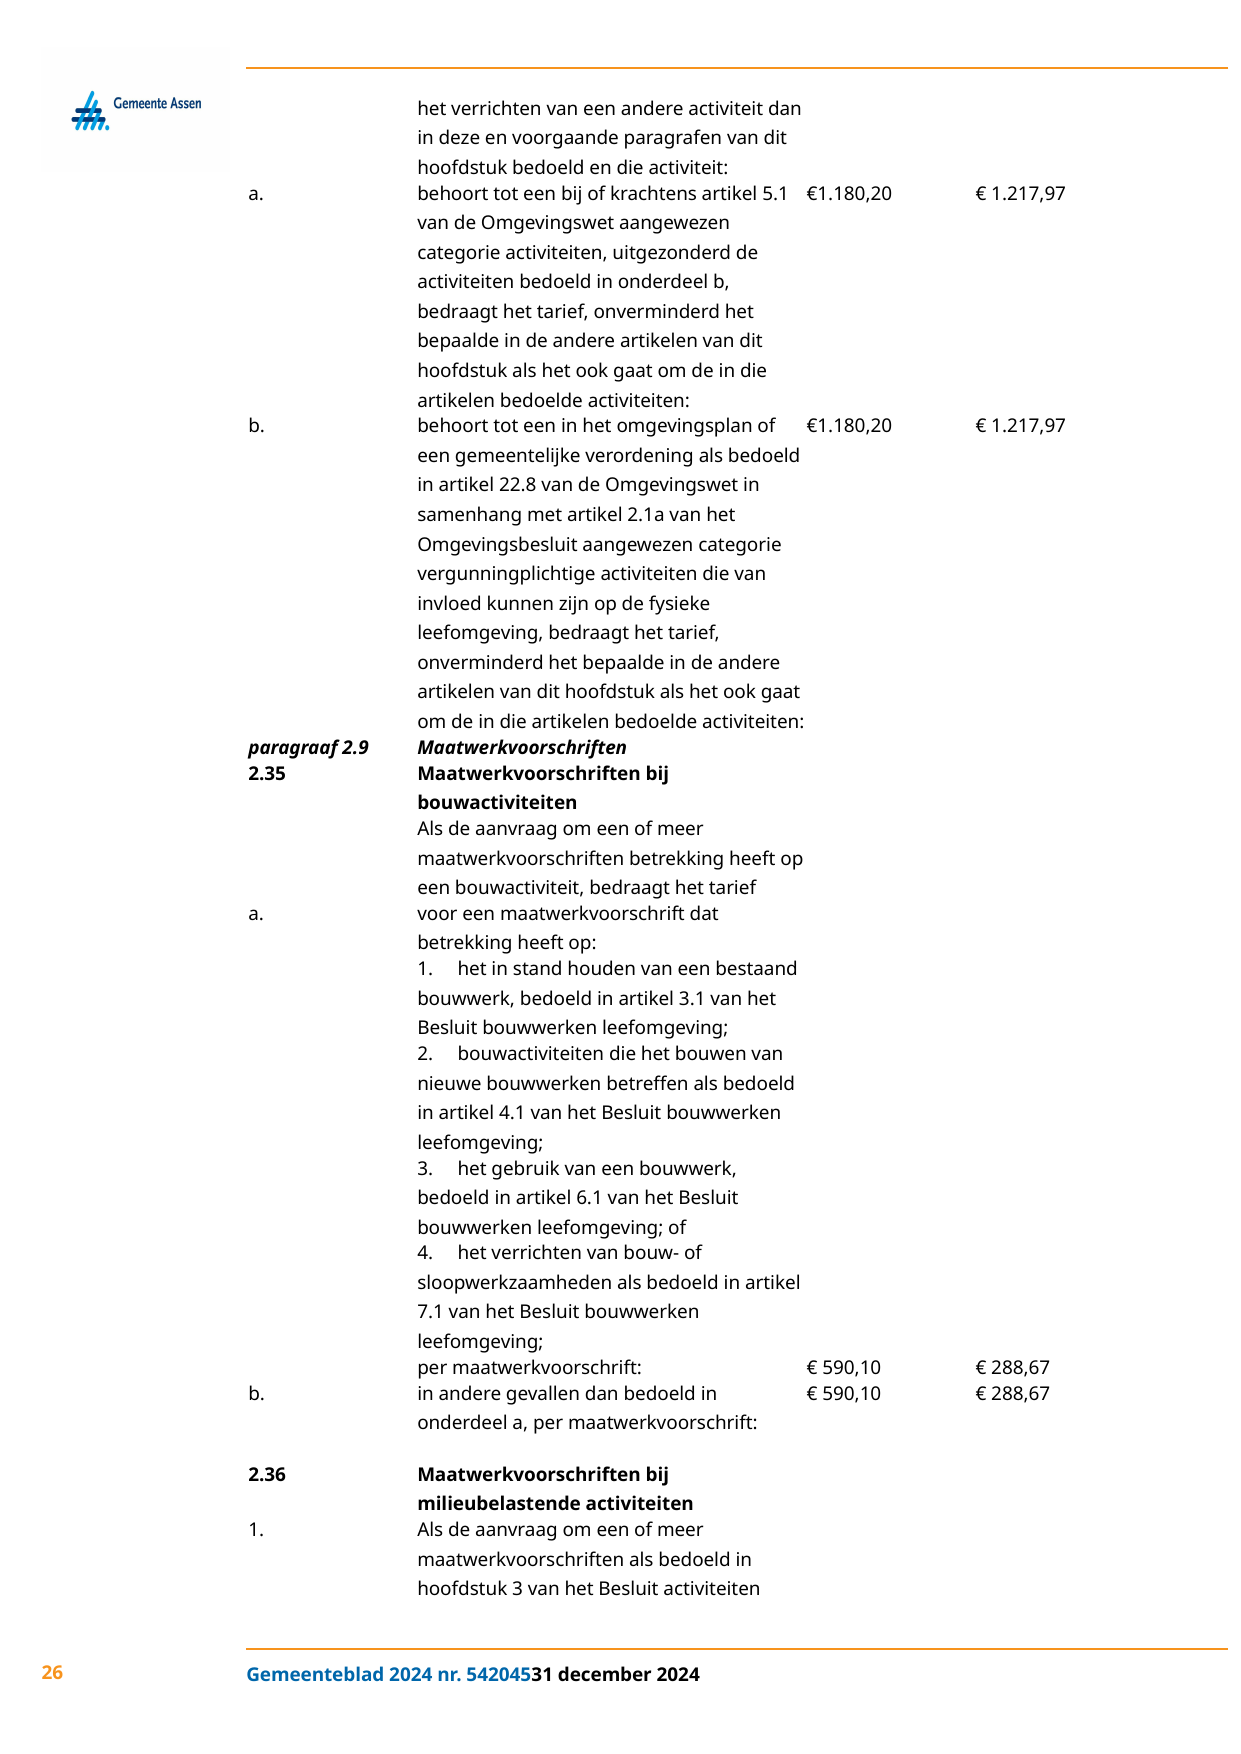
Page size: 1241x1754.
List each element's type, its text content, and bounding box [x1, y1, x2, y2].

table_cell € 1.217,97 [975, 413, 1152, 734]
table_cell 2.36 [248, 1461, 417, 1516]
table_cell [975, 95, 1152, 180]
table_cell [975, 1516, 1152, 1601]
table_cell [248, 1240, 417, 1354]
table_cell € 590,10 [806, 1354, 975, 1380]
table_cell [975, 900, 1152, 955]
table_cell [248, 815, 417, 900]
table_cell Als de aanvraag om een of meer maatwerkvoorschriften als bedoeld in hoofdstuk 3 van het Besluit activiteiten [417, 1516, 806, 1601]
table_cell 4. het verrichten van bouw- of sloopwerkzaamheden als bedoeld in artikel 7.1 van het Besluit bouwwerken leefomgeving; [417, 1240, 806, 1354]
table_cell [806, 1516, 975, 1601]
table_cell a. [248, 900, 417, 955]
table_cell [975, 1040, 1152, 1155]
table_cell b. [248, 1380, 417, 1435]
table_cell € 590,10 [806, 1380, 975, 1435]
table_cell € 1.217,97 [975, 180, 1152, 412]
table_cell [975, 815, 1152, 900]
table_cell het verrichten van een andere activiteit dan in deze en voorgaande paragrafen van dit hoofdstuk bedoeld en die activiteit: [417, 95, 806, 180]
table_cell Maatwerkvoorschriften bij milieubelastende activiteiten [417, 1461, 806, 1516]
table_cell € 288,67 [975, 1354, 1152, 1380]
table_cell [806, 1240, 975, 1354]
table_cell [975, 1435, 1152, 1461]
table_cell Als de aanvraag om een of meer maatwerkvoorschriften betrekking heeft op een bouwactiviteit, bedraagt het tarief [417, 815, 806, 900]
table_cell paragraaf 2.9 [248, 734, 417, 760]
table_cell [806, 815, 975, 900]
table_cell in andere gevallen dan bedoeld in onderdeel a, per maatwerkvoorschrift: [417, 1380, 806, 1435]
table_cell €1.180,20 [806, 413, 975, 734]
table_cell [806, 1155, 975, 1239]
table_cell [806, 955, 975, 1040]
table_cell €1.180,20 [806, 180, 975, 412]
table_cell [248, 1155, 417, 1239]
table_cell [806, 734, 975, 760]
table_cell [975, 1155, 1152, 1239]
table_cell [975, 1240, 1152, 1354]
table_cell a. [248, 180, 417, 412]
table_cell [975, 734, 1152, 760]
table_cell [975, 955, 1152, 1040]
table_cell 1. het in stand houden van een bestaand bouwwerk, bedoeld in artikel 3.1 van het Besluit bouwwerken leefomgeving; [417, 955, 806, 1040]
table_cell per maatwerkvoorschrift: [417, 1354, 806, 1380]
table_cell € 288,67 [975, 1380, 1152, 1435]
table_cell [806, 1461, 975, 1516]
table_cell [248, 955, 417, 1040]
table_cell [806, 95, 975, 180]
table_cell 2.35 [248, 760, 417, 815]
table_cell voor een maatwerkvoorschrift dat betrekking heeft op: [417, 900, 806, 955]
table_cell [806, 1040, 975, 1155]
table_cell [248, 95, 417, 180]
table_cell [806, 1435, 975, 1461]
table_cell behoort tot een bij of krachtens artikel 5.1 van de Omgevingswet aangewezen categorie activiteiten, uitgezonderd de activiteiten bedoeld in onderdeel b, bedraagt het tarief, onverminderd het bepaalde in de andere artikelen van dit hoofdstuk als het ook gaat om de in die artikelen bedoelde activiteiten: [417, 180, 806, 412]
table_cell [248, 1354, 417, 1380]
table_cell [975, 760, 1152, 815]
table_cell [806, 900, 975, 955]
table_cell 1. [248, 1516, 417, 1601]
table_cell [975, 1461, 1152, 1516]
table_cell behoort tot een in het omgevingsplan of een gemeentelijke verordening als bedoeld in artikel 22.8 van de Omgevingswet in samenhang met artikel 2.1a van het Omgevingsbesluit aangewezen categorie vergunningplichtige activiteiten die van invloed kunnen zijn op de fysieke leefomgeving, bedraagt het tarief, onverminderd het bepaalde in de andere artikelen van dit hoofdstuk als het ook gaat om de in die artikelen bedoelde activiteiten: [417, 413, 806, 734]
table_cell Maatwerkvoorschriften bij bouwactiviteiten [417, 760, 806, 815]
table_cell [417, 1435, 806, 1461]
table_cell 2. bouwactiviteiten die het bouwen van nieuwe bouwwerken betreffen als bedoeld in artikel 4.1 van het Besluit bouwwerken leefomgeving; [417, 1040, 806, 1155]
table_cell b. [248, 413, 417, 734]
table_cell [248, 1435, 417, 1461]
picture [41, 47, 231, 172]
table_cell 3. het gebruik van een bouwwerk, bedoeld in artikel 6.1 van het Besluit bouwwerken leefomgeving; of [417, 1155, 806, 1239]
table_cell Maatwerkvoorschriften [417, 734, 806, 760]
table_cell [806, 760, 975, 815]
table_cell [248, 1040, 417, 1155]
